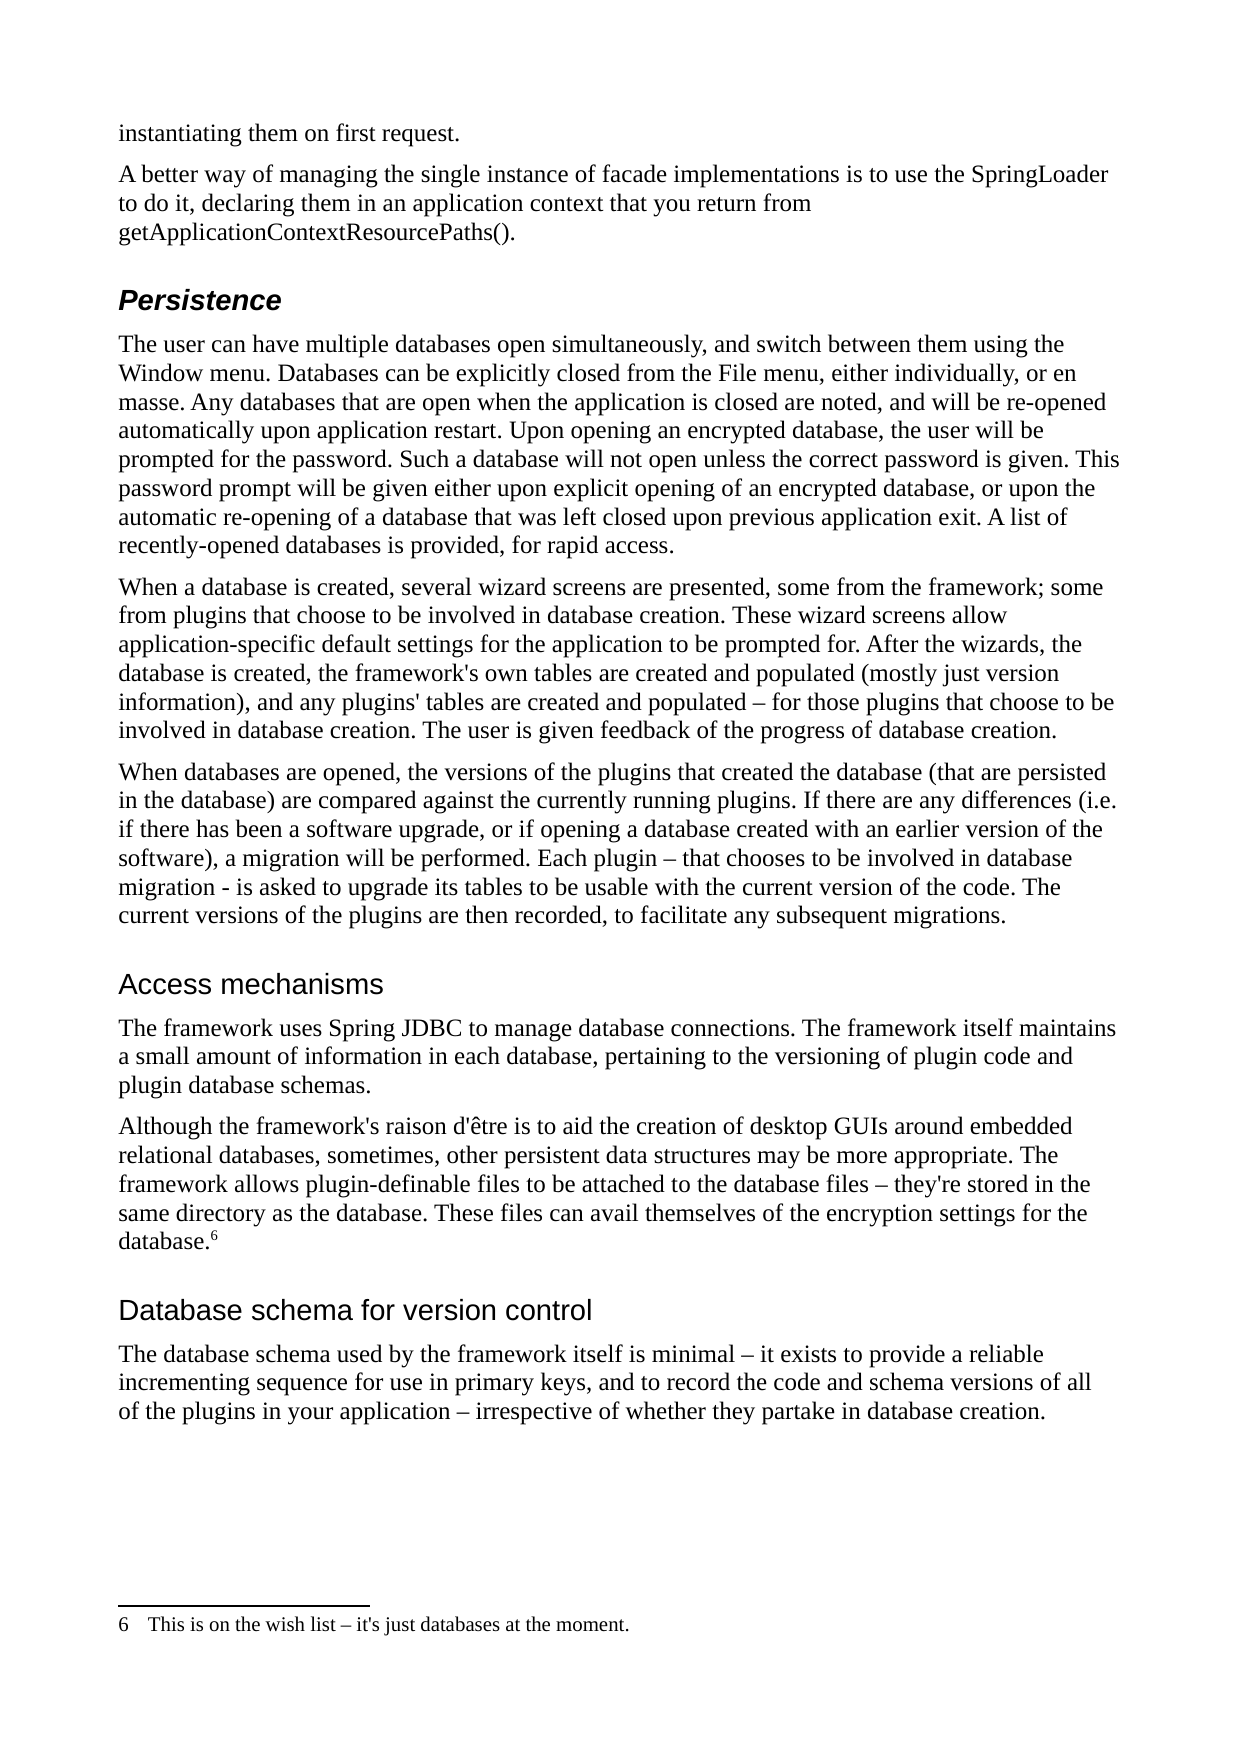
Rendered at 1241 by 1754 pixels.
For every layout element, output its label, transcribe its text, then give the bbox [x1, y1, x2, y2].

subtitle Database schema for version control [118, 1293, 1122, 1326]
text The framework uses Spring JDBC to manage database connections. The framework itself maintains a small amount of information in each database, pertaining to the versioning of plugin code and plugin database schemas. [118, 1013, 1122, 1099]
subtitle Persistence [118, 283, 1122, 317]
text When a database is created, several wizard screens are presented, some from the framework; some from plugins that choose to be involved in database creation. These wizard screens allow application-specific default settings for the application to be prompted for. After the wizards, the database is created, the framework's own tables are created and populated (mostly just version information), and any plugins' tables are created and populated – for those plugins that choose to be involved in database creation. The user is given feedback of the progress of database creation. [118, 572, 1122, 744]
text instantiating them on first request. [118, 118, 1122, 147]
text A better way of managing the single instance of facade implementations is to use the SpringLoader to do it, declaring them in an application context that you return from getApplicationContextResourcePaths(). [118, 159, 1122, 246]
subtitle Access mechanisms [118, 967, 1122, 1000]
text The database schema used by the framework itself is minimal – it exists to provide a reliable incrementing sequence for use in primary keys, and to record the code and schema versions of all of the plugins in your application – irrespective of whether they partake in database creation. [118, 1339, 1122, 1425]
text When databases are opened, the versions of the plugins that created the database (that are persisted in the database) are compared against the currently running plugins. If there are any differences (i.e. if there has been a software upgrade, or if opening a database created with an earlier version of the software), a migration will be performed. Each plugin – that chooses to be involved in database migration - is asked to upgrade its tables to be usable with the current version of the code. The current versions of the plugins are then recorded, to facilitate any subsequent migrations. [118, 757, 1122, 929]
text The user can have multiple databases open simultaneously, and switch between them using the Window menu. Databases can be explicitly closed from the File menu, either individually, or en masse. Any databases that are open when the application is closed are noted, and will be re-opened automatically upon application restart. Upon opening an encrypted database, the user will be prompted for the password. Such a database will not open unless the correct password is given. This password prompt will be given either upon explicit opening of an encrypted database, or upon the automatic re-opening of a database that was left closed upon previous application exit. A list of recently-opened databases is provided, for rapid access. [118, 329, 1122, 559]
text This is on the wish list – it's just databases at the moment. [118, 1612, 1122, 1636]
text Although the framework's raison d'être is to aid the creation of desktop GUIs around embedded relational databases, sometimes, other persistent data structures may be more appropriate. The framework allows plugin-definable files to be attached to the database files – they're stored in the same directory as the database. These files can avail themselves of the encryption settings for the database. [118, 1111, 1122, 1255]
